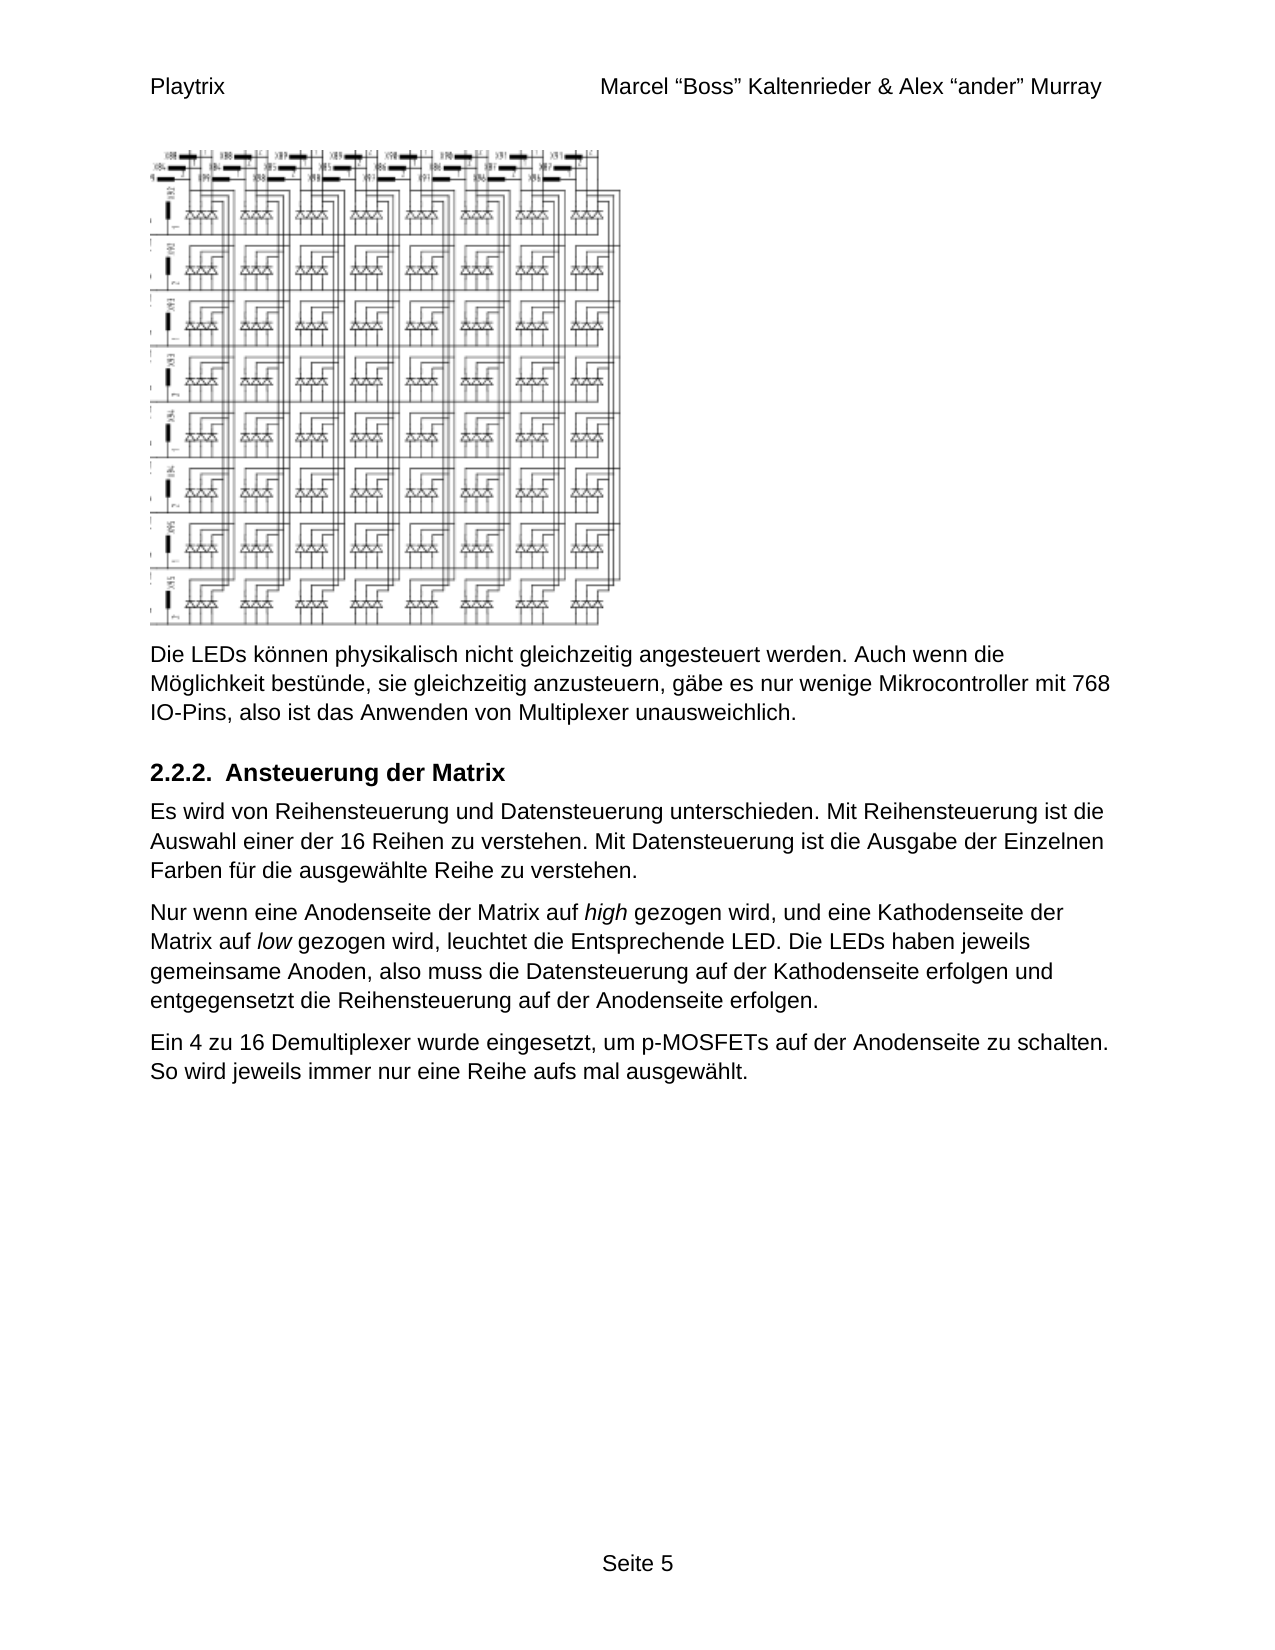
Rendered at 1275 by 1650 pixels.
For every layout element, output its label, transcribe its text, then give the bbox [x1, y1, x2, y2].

text Die LEDs können physikalisch nicht gleichzeitig angesteuert werden. Auch wenn die Möglichkeit bestünde, sie gleichzeitig anzusteuern, gäbe es nur wenige Mikrocontroller mit 768 IO-Pins, also ist das Anwenden von Multiplexer unausweichlich. [150, 641, 1125, 726]
subtitle Ansteuerung der Matrix [150, 758, 1125, 786]
text Es wird von Reihensteuerung und Datensteuerung unterschieden. Mit Reihensteuerung ist die Auswahl einer der 16 Reihen zu verstehen. Mit Datensteuerung ist die Ausgabe der Einzelnen Farben für die ausgewählte Reihe zu verstehen. [150, 799, 1125, 883]
text Nur wenn eine Anodenseite der Matrix auf high gezogen wird, und eine Kathodenseite der Matrix auf low gezogen wird, leuchtet die Entsprechende LED. Die LEDs haben jeweils gemeinsame Anoden, also muss die Datensteuerung auf der Kathodenseite erfolgen und entgegensetzt die Reihensteuerung auf der Anodenseite erfolgen. [150, 899, 1125, 1013]
text Ein 4 zu 16 Demultiplexer wurde eingesetzt, um p-MOSFETs auf der Anodenseite zu schalten. So wird jeweils immer nur eine Reihe aufs mal ausgewählt. [150, 1029, 1125, 1084]
